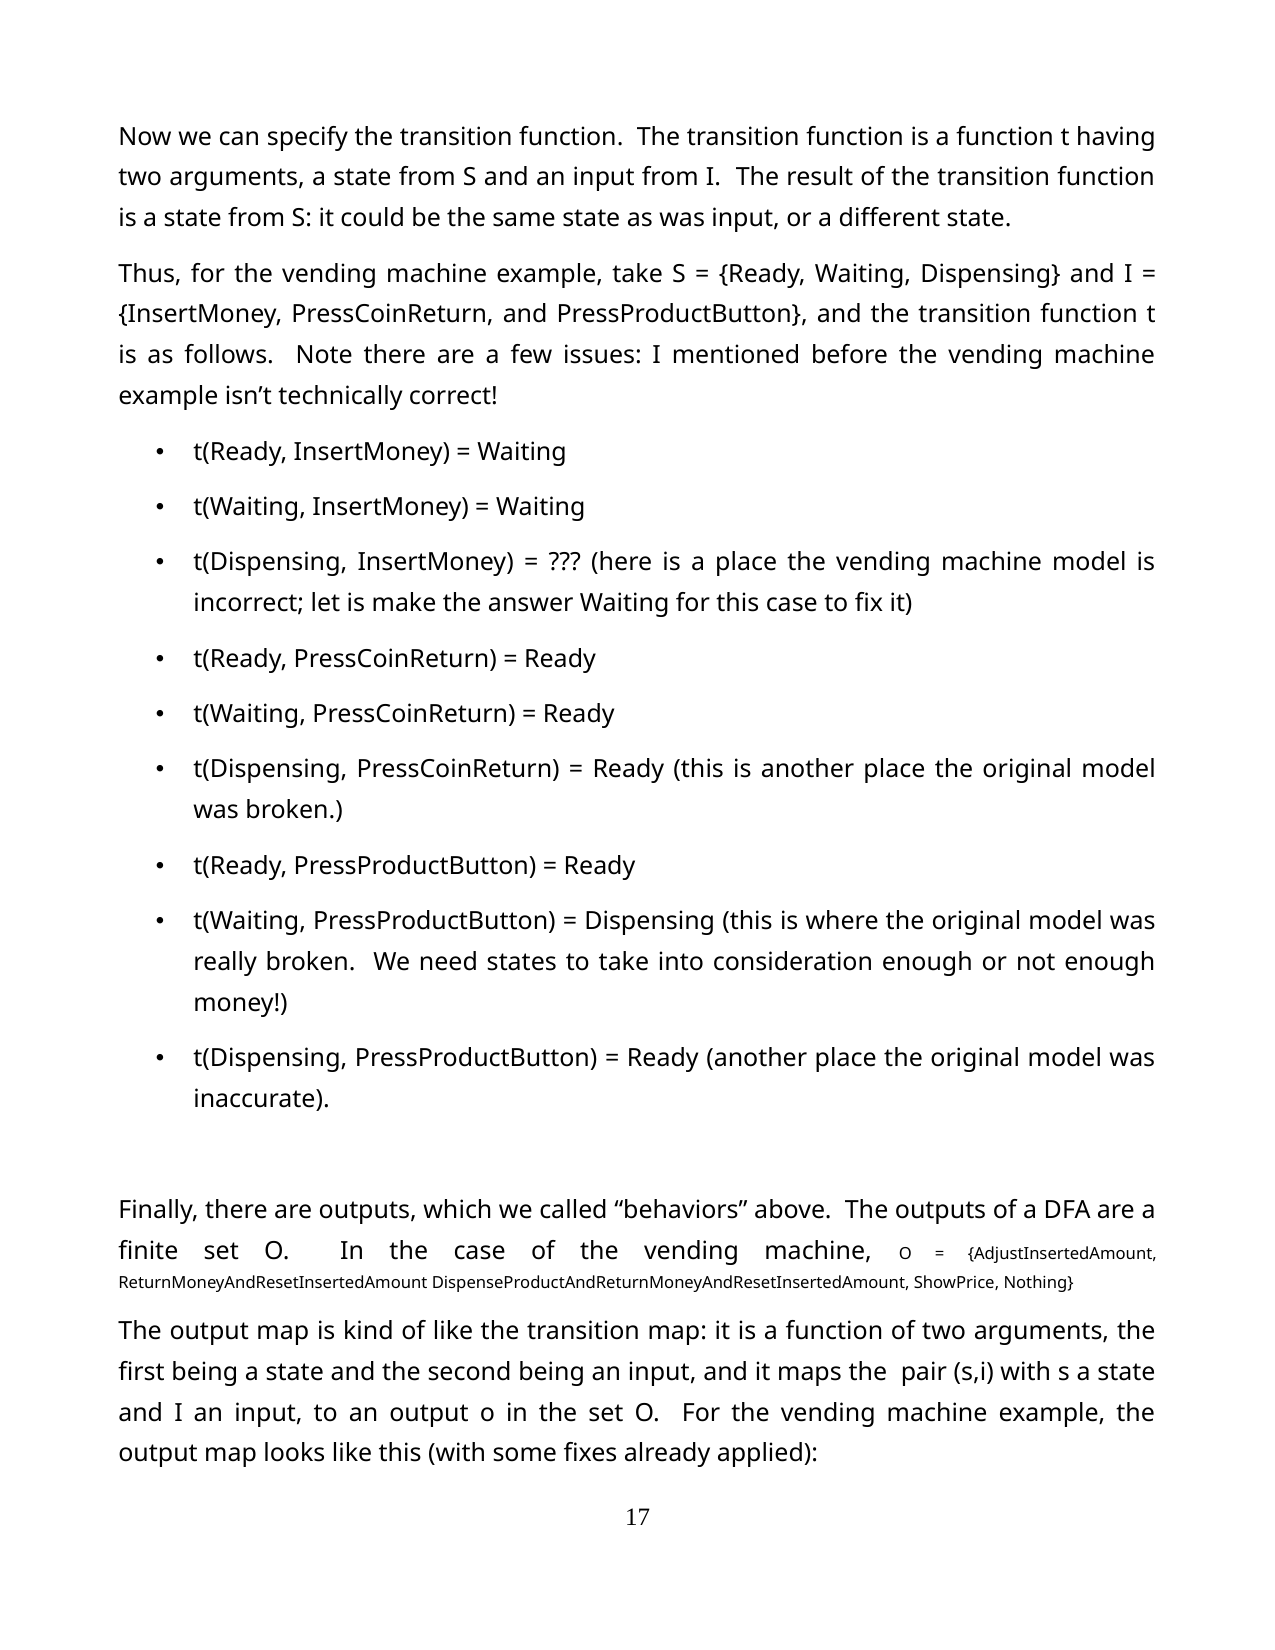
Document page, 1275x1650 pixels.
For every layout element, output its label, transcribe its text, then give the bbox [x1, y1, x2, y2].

list t(Dispensing, InsertMoney) = ??? (here is a place the vending machine model is incorrect; let is make the answer Waiting for this case to fix it) [156, 544, 1157, 619]
list t(Ready, PressProductButton) = Ready [156, 847, 1157, 881]
text Thus, for the vending machine example, take S = {Ready, Waiting, Dispensing} and I = {InsertMoney, PressCoinReturn, and PressProductButton}, and the transition function t is as follows. Note there are a few issues: I mentioned before the vending machine example isn’t technically correct! [118, 255, 1157, 412]
list t(Waiting, PressCoinReturn) = Ready [156, 696, 1157, 730]
list t(Ready, InsertMoney) = Waiting [156, 433, 1157, 467]
list t(Ready, PressCoinReturn) = Ready [156, 640, 1157, 674]
text Now we can specify the transition function. The transition function is a function t having two arguments, a state from S and an input from I. The result of the transition function is a state from S: it could be the same state as was input, or a different state. [118, 118, 1157, 234]
text Finally, there are outputs, which we called “behaviors” above. The outputs of a DFA are a finite set O. In the case of the vending machine, O = {AdjustInsertedAmount, ReturnMoneyAndResetInsertedAmount DispenseProductAndReturnMoneyAndResetInsertedAmount, ShowPrice, Nothing} [118, 1191, 1157, 1293]
list t(Dispensing, PressCoinReturn) = Ready (this is another place the original model was broken.) [156, 751, 1157, 826]
list t(Waiting, InsertMoney) = Waiting [156, 488, 1157, 523]
list t(Waiting, PressProductButton) = Dispensing (this is where the original model was really broken. We need states to take into consideration enough or not enough money!) [156, 903, 1157, 1018]
text The output map is kind of like the transition map: it is a function of two arguments, the first being a state and the second being an input, and it maps the pair (s,i) with s a state and I an input, to an output o in the set O. For the vending machine example, the output map looks like this (with some fixes already applied): [118, 1313, 1157, 1469]
list t(Dispensing, PressProductButton) = Ready (another place the original model was inaccurate). [156, 1040, 1157, 1115]
